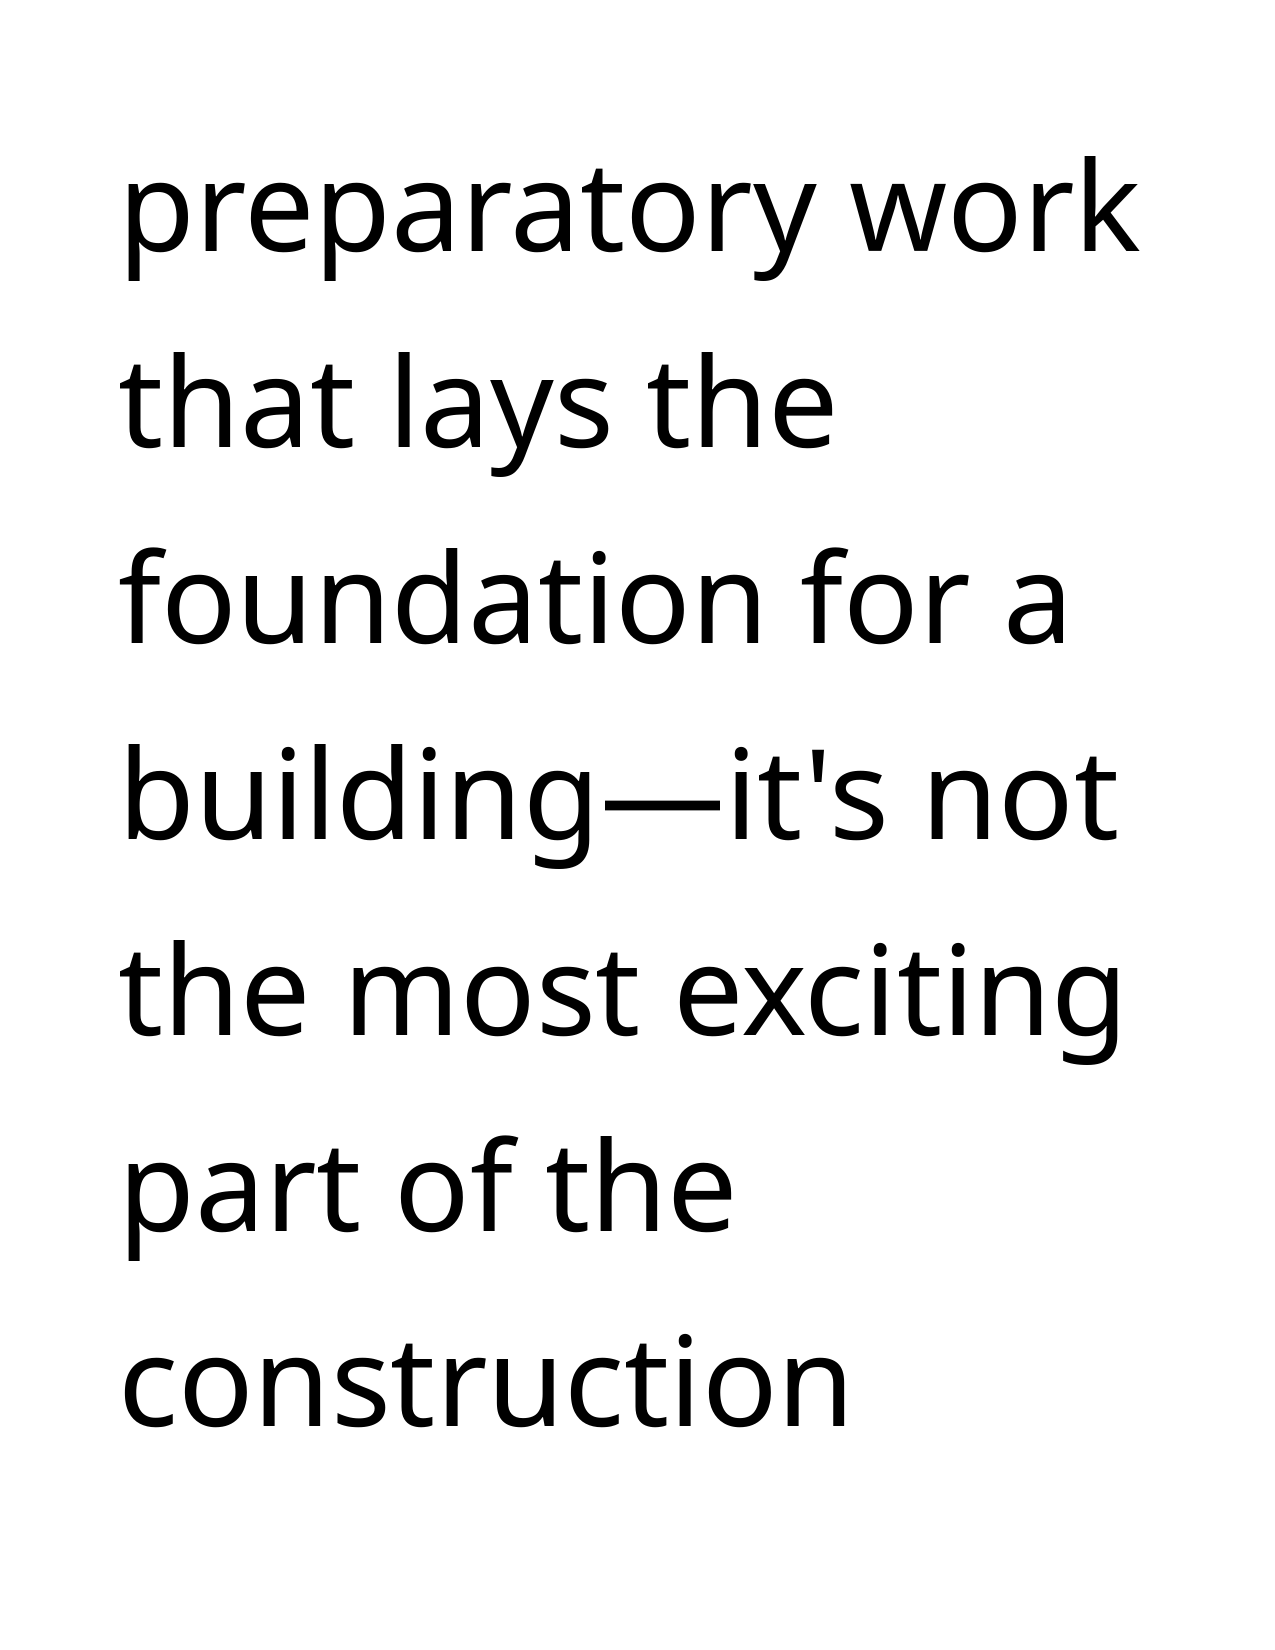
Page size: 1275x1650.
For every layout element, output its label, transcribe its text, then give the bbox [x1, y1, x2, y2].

text preparatory work that lays the foundation for a building—it's not the most exciting part of the construction [118, 118, 1157, 1463]
